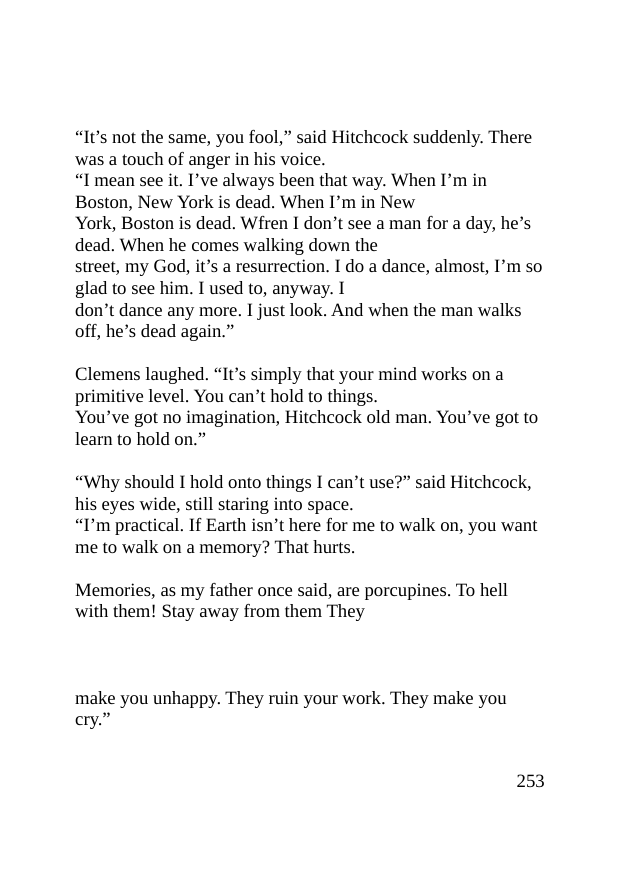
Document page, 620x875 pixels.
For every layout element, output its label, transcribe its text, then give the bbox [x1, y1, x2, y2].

text “It’s not the same, you fool,” said Hitchcock suddenly. There was a touch of anger in his voice. “I mean see it. I’ve always been that way. When I’m in Boston, New York is dead. When I’m in New York, Boston is dead. Wfren I don’t see a man for a day, he’s dead. When he comes walking down the street, my God, it’s a resurrection. I do a dance, almost, I’m so glad to see him. I used to, anyway. I don’t dance any more. I just look. And when the man walks off, he’s dead again.” Clemens laughed. “It’s simply that your mind works on a primitive level. You can’t hold to things. You’ve got no imagination, Hitchcock old man. You’ve got to learn to hold on.” “Why should I hold onto things I can’t use?” said Hitchcock, his eyes wide, still staring into space. “I’m practical. If Earth isn’t here for me to walk on, you want me to walk on a memory? That hurts. Memories, as my father once said, are porcupines. To hell with them! Stay away from them They make you unhappy. They ruin your work. They make you cry.” [75, 126, 544, 730]
